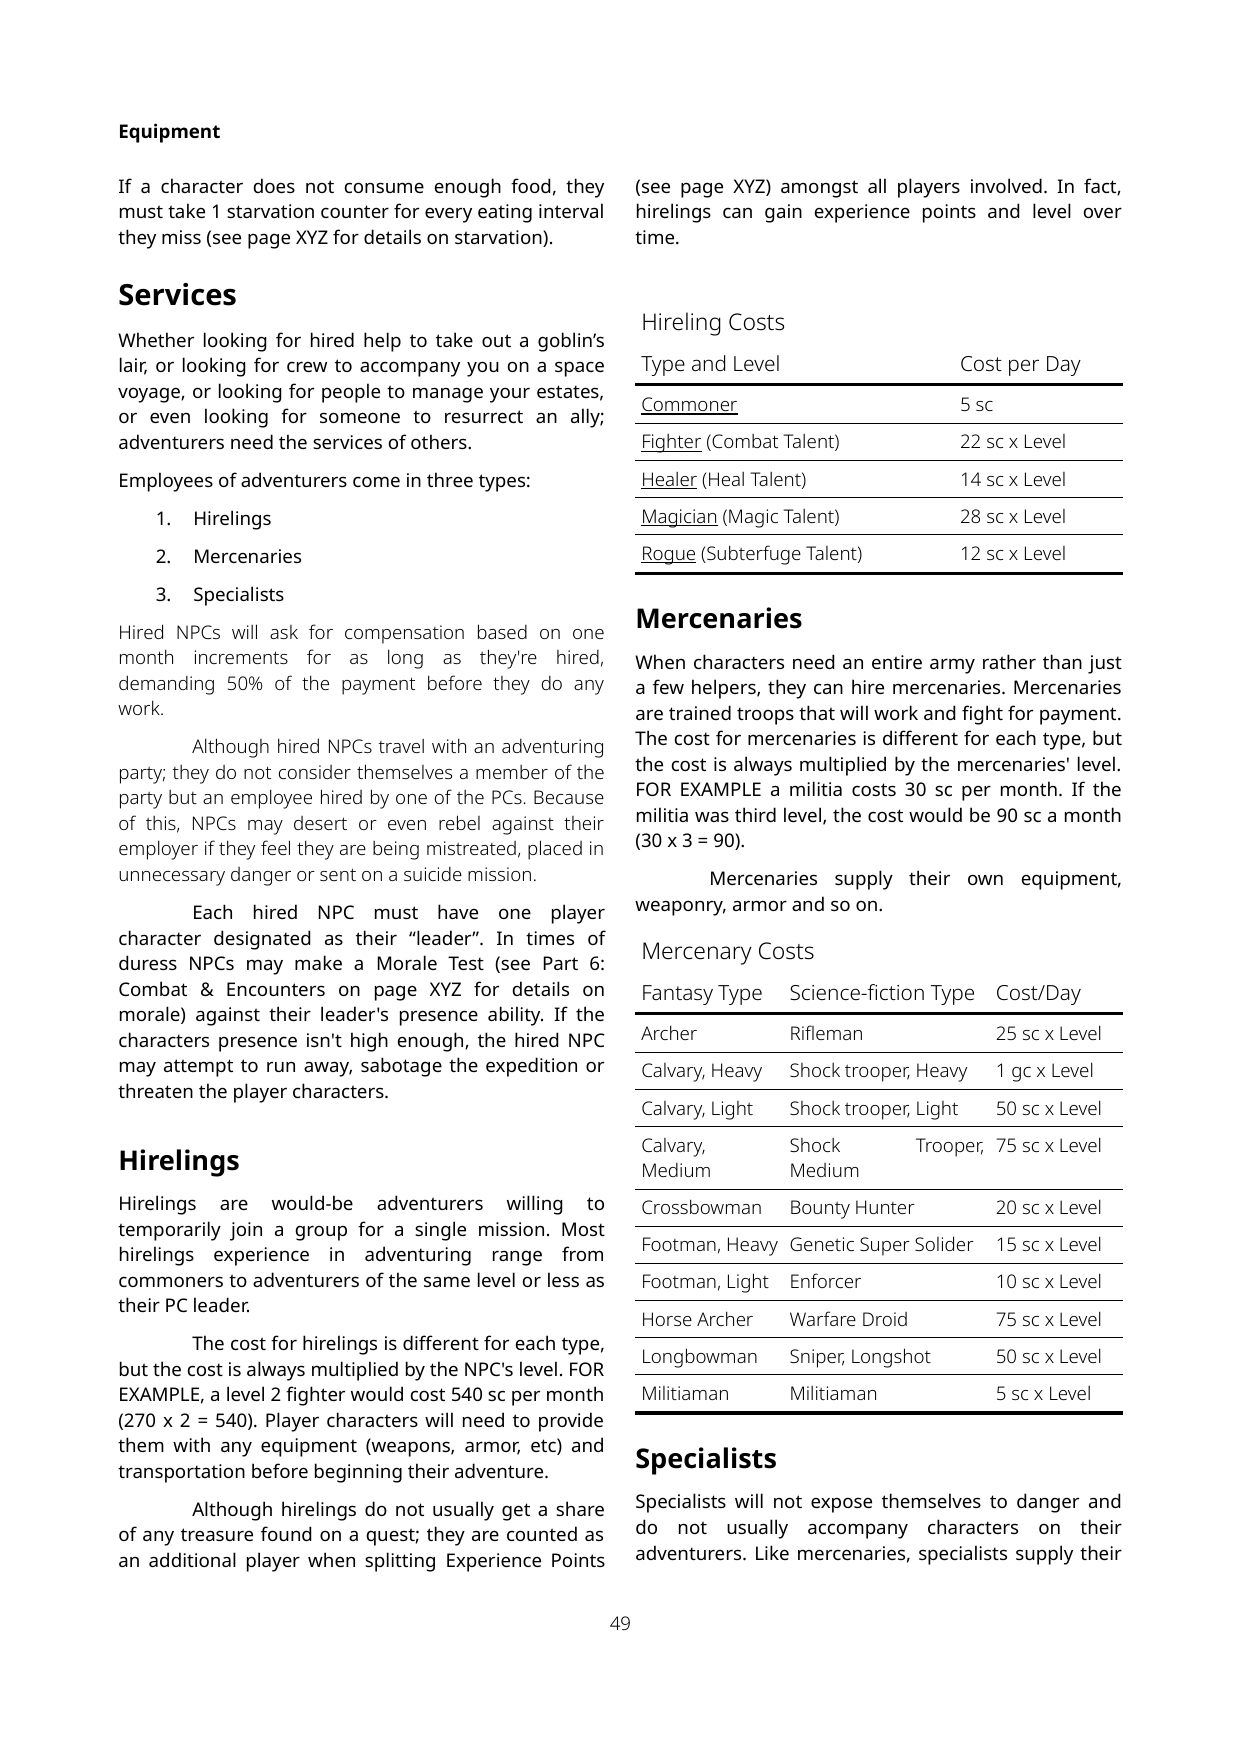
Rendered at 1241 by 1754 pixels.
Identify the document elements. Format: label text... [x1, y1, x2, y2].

table_cell 1 gc x Level [990, 1053, 1123, 1089]
table_cell 5 sc x Level [990, 1375, 1123, 1411]
table_cell Rogue (Subterfuge Talent) [635, 535, 954, 571]
table_cell Rifleman [784, 1015, 990, 1052]
table_cell Footman, Light [635, 1264, 784, 1300]
table_cell Calvary, Light [635, 1090, 784, 1126]
table_cell 50 sc x Level [990, 1338, 1123, 1374]
table_cell Archer [635, 1015, 784, 1052]
table_cell Cost/Day [990, 972, 1123, 1012]
table_cell 20 sc x Level [990, 1190, 1123, 1226]
table_cell Calvary, Heavy [635, 1053, 784, 1089]
list Mercenaries [156, 543, 605, 568]
table_cell 12 sc x Level [954, 535, 1123, 571]
text Each hired NPC must have one player character designated as their “leader”. In times of duress NPCs may make a Morale Test (see Part 6: Combat & Encounters on page XYZ for details on morale) against their leader's presence ability. If the characters presence isn't high enough, the hired NPC may attempt to run away, sabotage the expedition or threaten the player characters. [118, 899, 605, 1103]
table_header Hireling Costs [635, 300, 1123, 343]
table_cell Footman, Heavy [635, 1227, 784, 1263]
text Hired NPCs will ask for compensation based on one month increments for as long as they're hired, demanding 50% of the payment before they do any work. [118, 619, 605, 721]
table_cell Science-fiction Type [784, 972, 990, 1012]
text Specialists will not expose themselves to danger and do not usually accompany characters on their adventurers. Like mercenaries, specialists supply their [635, 1489, 1122, 1565]
table_cell Shock trooper, Heavy [784, 1053, 990, 1089]
table_cell Cost per Day [954, 343, 1123, 383]
subtitle Services [118, 275, 605, 314]
text Although hired NPCs travel with an adventuring party; they do not consider themselves a member of the party but an employee hired by one of the PCs. Because of this, NPCs may desert or even rebel against their employer if they feel they are being mistreated, placed in unnecessary danger or sent on a suicide mission. [118, 734, 605, 887]
table_cell Shock trooper, Light [784, 1090, 990, 1126]
table_cell Enforcer [784, 1264, 990, 1300]
subtitle Mercenaries [635, 599, 1122, 636]
table_cell Longbowman [635, 1338, 784, 1374]
table_cell Fighter (Combat Talent) [635, 424, 954, 460]
table_cell Militiaman [635, 1375, 784, 1411]
text The cost for hirelings is different for each type, but the cost is always multiplied by the NPC's level. FOR EXAMPLE, a level 2 fighter would cost 540 sc per month (270 x 2 = 540). Player characters will need to provide them with any equipment (weapons, armor, etc) and transportation before beginning their adventure. [118, 1330, 605, 1483]
table_cell 14 sc x Level [954, 461, 1123, 497]
table_cell Bounty Hunter [784, 1190, 990, 1226]
table_cell Genetic Super Solider [784, 1227, 990, 1263]
table_cell Shock Trooper, Medium [784, 1127, 990, 1189]
subtitle Specialists [635, 1439, 1122, 1476]
table_cell 28 sc x Level [954, 498, 1123, 534]
table_cell Crossbowman [635, 1190, 784, 1226]
text Hirelings are would-be adventurers willing to temporarily join a group for a single mission. Most hirelings experience in adventuring range from commoners to adventurers of the same level or less as their PC leader. [118, 1190, 605, 1318]
table_cell 15 sc x Level [990, 1227, 1123, 1263]
text Employees of adventurers come in three types: [118, 467, 605, 492]
table_cell 10 sc x Level [990, 1264, 1123, 1300]
table_cell 22 sc x Level [954, 424, 1123, 460]
table_cell Calvary, Medium [635, 1127, 784, 1189]
text Whether looking for hired help to take out a goblin’s lair, or looking for crew to accompany you on a space voyage, or looking for people to manage your estates, or even looking for someone to resurrect an ally; adventurers need the services of others. [118, 327, 605, 454]
table_cell Magician (Magic Talent) [635, 498, 954, 534]
table_cell Militiaman [784, 1375, 990, 1411]
table_cell Fantasy Type [635, 972, 784, 1012]
text If a character does not consume enough food, they must take 1 starvation counter for every eating interval they miss (see page XYZ for details on starvation). [118, 173, 605, 250]
table_cell 5 sc [954, 386, 1123, 423]
table_cell Type and Level [635, 343, 954, 383]
text (see page XYZ) amongst all players involved. In fact, hirelings can gain experience points and level over time. [635, 173, 1122, 250]
table_cell Horse Archer [635, 1301, 784, 1337]
table_header Mercenary Costs [635, 929, 1123, 972]
table_cell 75 sc x Level [990, 1301, 1123, 1337]
list Specialists [156, 581, 605, 607]
text Mercenaries supply their own equipment, weaponry, armor and so on. [635, 866, 1122, 917]
subtitle Hirelings [118, 1141, 605, 1178]
table_cell 75 sc x Level [990, 1127, 1123, 1189]
table_cell Warfare Droid [784, 1301, 990, 1337]
text Although hirelings do not usually get a share of any treasure found on a quest; they are counted as an additional player when splitting Experience Points [118, 1496, 605, 1573]
table_cell Commoner [635, 386, 954, 423]
table_cell 50 sc x Level [990, 1090, 1123, 1126]
text When characters need an entire army rather than just a few helpers, they can hire mercenaries. Mercenaries are trained troops that will work and fight for payment. The cost for mercenaries is different for each type, but the cost is always multiplied by the mercenaries' level. FOR EXAMPLE a militia costs 30 sc per month. If the militia was third level, the cost would be 90 sc a month (30 x 3 = 90). [635, 649, 1122, 853]
list Hirelings [156, 505, 605, 531]
table_cell Healer (Heal Talent) [635, 461, 954, 497]
table_cell 25 sc x Level [990, 1015, 1123, 1052]
table_cell Sniper, Longshot [784, 1338, 990, 1374]
